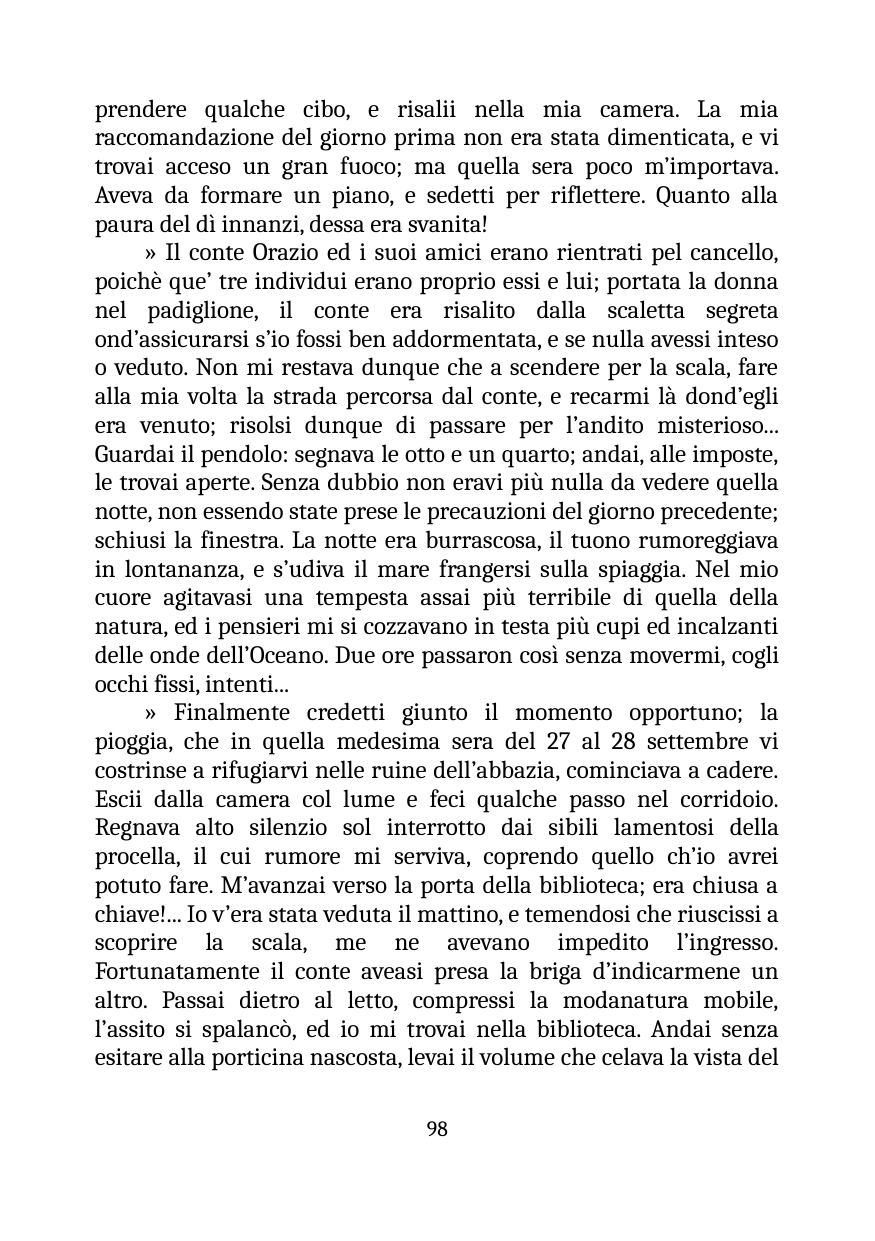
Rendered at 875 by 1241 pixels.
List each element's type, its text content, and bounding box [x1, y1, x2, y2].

text » Finalmente credetti giunto il momento opportuno; la pioggia, che in quella medesima sera del 27 al 28 settembre vi costrinse a rifugiarvi nelle ruine dell’abbazia, cominciava a cadere. Escii dalla camera col lume e feci qualche passo nel corridoio. Regnava alto silenzio sol interrotto dai sibili lamentosi della procella, il cui rumore mi serviva, coprendo quello ch’io avrei potuto fare. M’avanzai verso la porta della biblioteca; era chiusa a chiave!... Io v’era stata veduta il mattino, e temendosi che riuscissi a scoprire la scala, me ne avevano impedito l’ingresso. Fortunatamente il conte aveasi presa la briga d’indicarmene un altro. Passai dietro al letto, compressi la modanatura mobile, l’assito si spalancò, ed io mi trovai nella biblioteca. Andai senza esitare alla porticina nascosta, levai il volume che celava la vista del [94, 698, 779, 1072]
text prendere qualche cibo, e risalii nella mia camera. La mia raccomandazione del giorno prima non era stata dimenticata, e vi trovai acceso un gran fuoco; ma quella sera poco m’importava. Aveva da formare un piano, e sedetti per riflettere. Quanto alla paura del dì innanzi, dessa era svanita! [94, 94, 779, 238]
text » Il conte Orazio ed i suoi amici erano rientrati pel cancello, poichè que’ tre individui erano proprio essi e lui; portata la donna nel padiglione, il conte era risalito dalla scaletta segreta ond’assicurarsi s’io fossi ben addormentata, e se nulla avessi inteso o veduto. Non mi restava dunque che a scendere per la scala, fare alla mia volta la strada percorsa dal conte, e recarmi là dond’egli era venuto; risolsi dunque di passare per l’andito misterioso... Guardai il pendolo: segnava le otto e un quarto; andai, alle imposte, le trovai aperte. Senza dubbio non eravi più nulla da vedere quella notte, non essendo state prese le precauzioni del giorno precedente; schiusi la finestra. La notte era burrascosa, il tuono rumoreggiava in lontananza, e s’udiva il mare frangersi sulla spiaggia. Nel mio cuore agitavasi una tempesta assai più terribile di quella della natura, ed i pensieri mi si cozzavano in testa più cupi ed incalzanti delle onde dell’Oceano. Due ore passaron così senza movermi, cogli occhi fissi, intenti... [94, 238, 779, 698]
